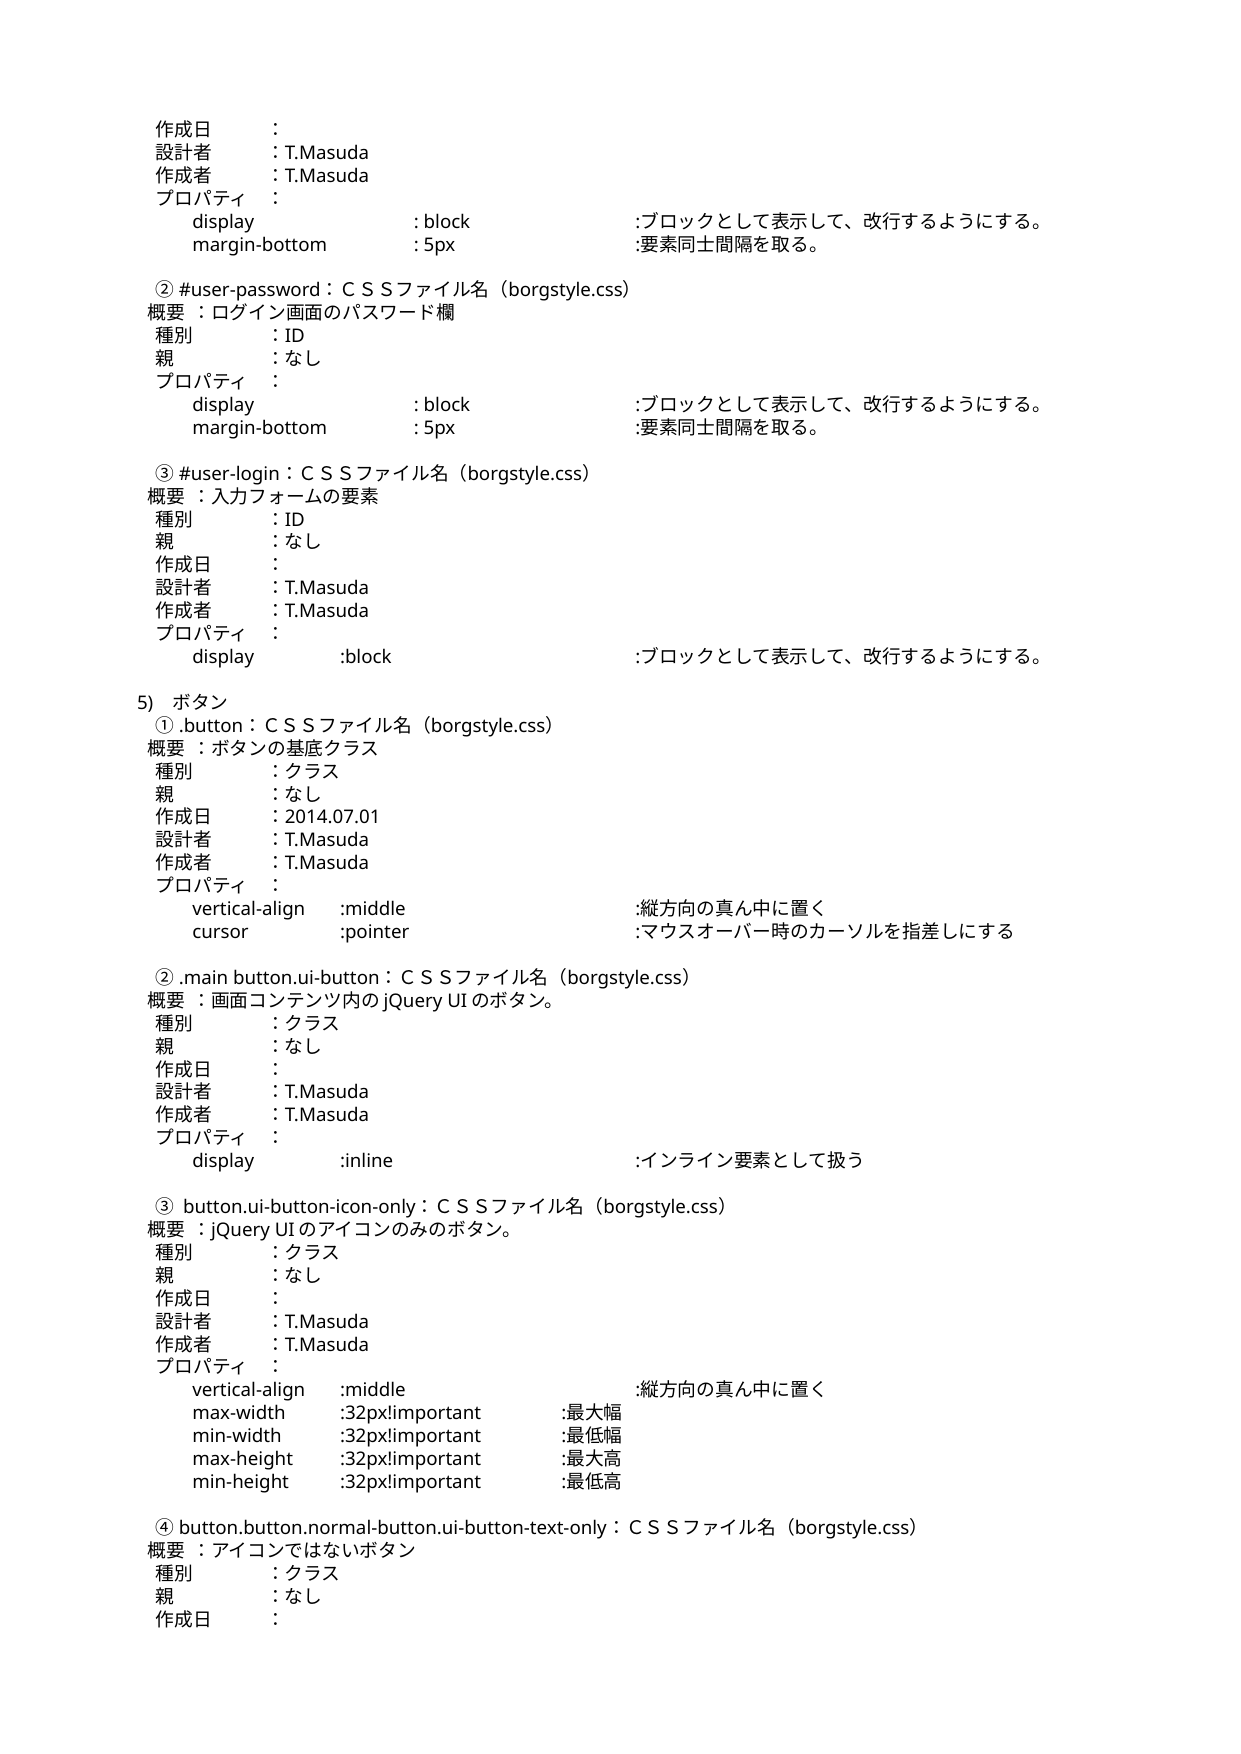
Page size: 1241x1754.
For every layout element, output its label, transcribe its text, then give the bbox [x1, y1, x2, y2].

text 親 ：なし [118, 347, 1122, 370]
text 作成日 ： [118, 118, 1122, 141]
text ① .button：ＣＳＳファイル名（borgstyle.css） [118, 714, 1122, 737]
text ② #user-password：ＣＳＳファイル名（borgstyle.css） [118, 278, 1122, 301]
text vertical-align :middle :縦方向の真ん中に置く [118, 897, 1122, 920]
text 作成者 ：T.Masuda [118, 1103, 1122, 1126]
text 種別 ：クラス [118, 1241, 1122, 1264]
text 設計者 ：T.Masuda [118, 141, 1122, 164]
text プロパティ ： [118, 187, 1122, 210]
text 親 ：なし [118, 783, 1122, 806]
text 親 ：なし [118, 1035, 1122, 1058]
text 5) ボタン [118, 691, 1122, 714]
text プロパティ ： [118, 370, 1122, 393]
text ② .main button.ui-button：ＣＳＳファイル名（borgstyle.css） [118, 966, 1122, 989]
text vertical-align :middle :縦方向の真ん中に置く [118, 1378, 1122, 1401]
text cursor :pointer :マウスオーバー時のカーソルを指差しにする [118, 920, 1122, 943]
text 概要 ：ボタンの基底クラス [118, 737, 1122, 760]
text ③ button.ui-button-icon-only：ＣＳＳファイル名（borgstyle.css） [118, 1195, 1122, 1218]
text プロパティ ： [118, 622, 1122, 645]
text 作成者 ：T.Masuda [118, 1333, 1122, 1356]
text ④ button.button.normal-button.ui-button-text-only：ＣＳＳファイル名（borgstyle.css） [118, 1516, 1122, 1539]
text 親 ：なし [118, 531, 1122, 553]
text max-height :32px!important :最大高 [118, 1447, 1122, 1470]
text 設計者 ：T.Masuda [118, 576, 1122, 599]
text プロパティ ： [118, 1356, 1122, 1378]
text 種別 ：クラス [118, 1012, 1122, 1035]
text margin-bottom : 5px :要素同士間隔を取る。 [118, 233, 1122, 256]
text 概要 ：jQuery UIのアイコンのみのボタン。 [118, 1218, 1122, 1241]
text プロパティ ： [118, 1126, 1122, 1149]
text 作成日 ： [118, 1058, 1122, 1081]
text 親 ：なし [118, 1264, 1122, 1287]
text min-height :32px!important :最低高 [118, 1470, 1122, 1493]
text max-width :32px!important :最大幅 [118, 1401, 1122, 1424]
text min-width :32px!important :最低幅 [118, 1424, 1122, 1447]
text margin-bottom : 5px :要素同士間隔を取る。 [118, 416, 1122, 439]
text display : block :ブロックとして表示して、改行するようにする。 [118, 210, 1122, 233]
text 作成日 ： [118, 1287, 1122, 1310]
text 種別 ：ID [118, 508, 1122, 531]
text プロパティ ： [118, 874, 1122, 897]
text 作成者 ：T.Masuda [118, 164, 1122, 187]
text ③ #user-login：ＣＳＳファイル名（borgstyle.css） [118, 462, 1122, 485]
text 作成者 ：T.Masuda [118, 599, 1122, 622]
text display :block :ブロックとして表示して、改行するようにする。 [118, 645, 1122, 668]
text 作成日 ： [118, 553, 1122, 576]
text 設計者 ：T.Masuda [118, 828, 1122, 851]
text 設計者 ：T.Masuda [118, 1081, 1122, 1103]
text 作成日 ： [118, 1608, 1122, 1631]
text 親 ：なし [118, 1585, 1122, 1608]
text 概要 ：アイコンではないボタン [118, 1539, 1122, 1562]
text 種別 ：クラス [118, 1562, 1122, 1585]
text display : block :ブロックとして表示して、改行するようにする。 [118, 393, 1122, 416]
text 概要 ：入力フォームの要素 [118, 485, 1122, 508]
text 設計者 ：T.Masuda [118, 1310, 1122, 1333]
text 概要 ：ログイン画面のパスワード欄 [118, 301, 1122, 324]
text 作成者 ：T.Masuda [118, 851, 1122, 874]
text 概要 ：画面コンテンツ内のjQuery UIのボタン。 [118, 989, 1122, 1012]
text 種別 ：ID [118, 324, 1122, 347]
text 作成日 ：2014.07.01 [118, 806, 1122, 828]
text display :inline :インライン要素として扱う [118, 1149, 1122, 1172]
text 種別 ：クラス [118, 760, 1122, 783]
